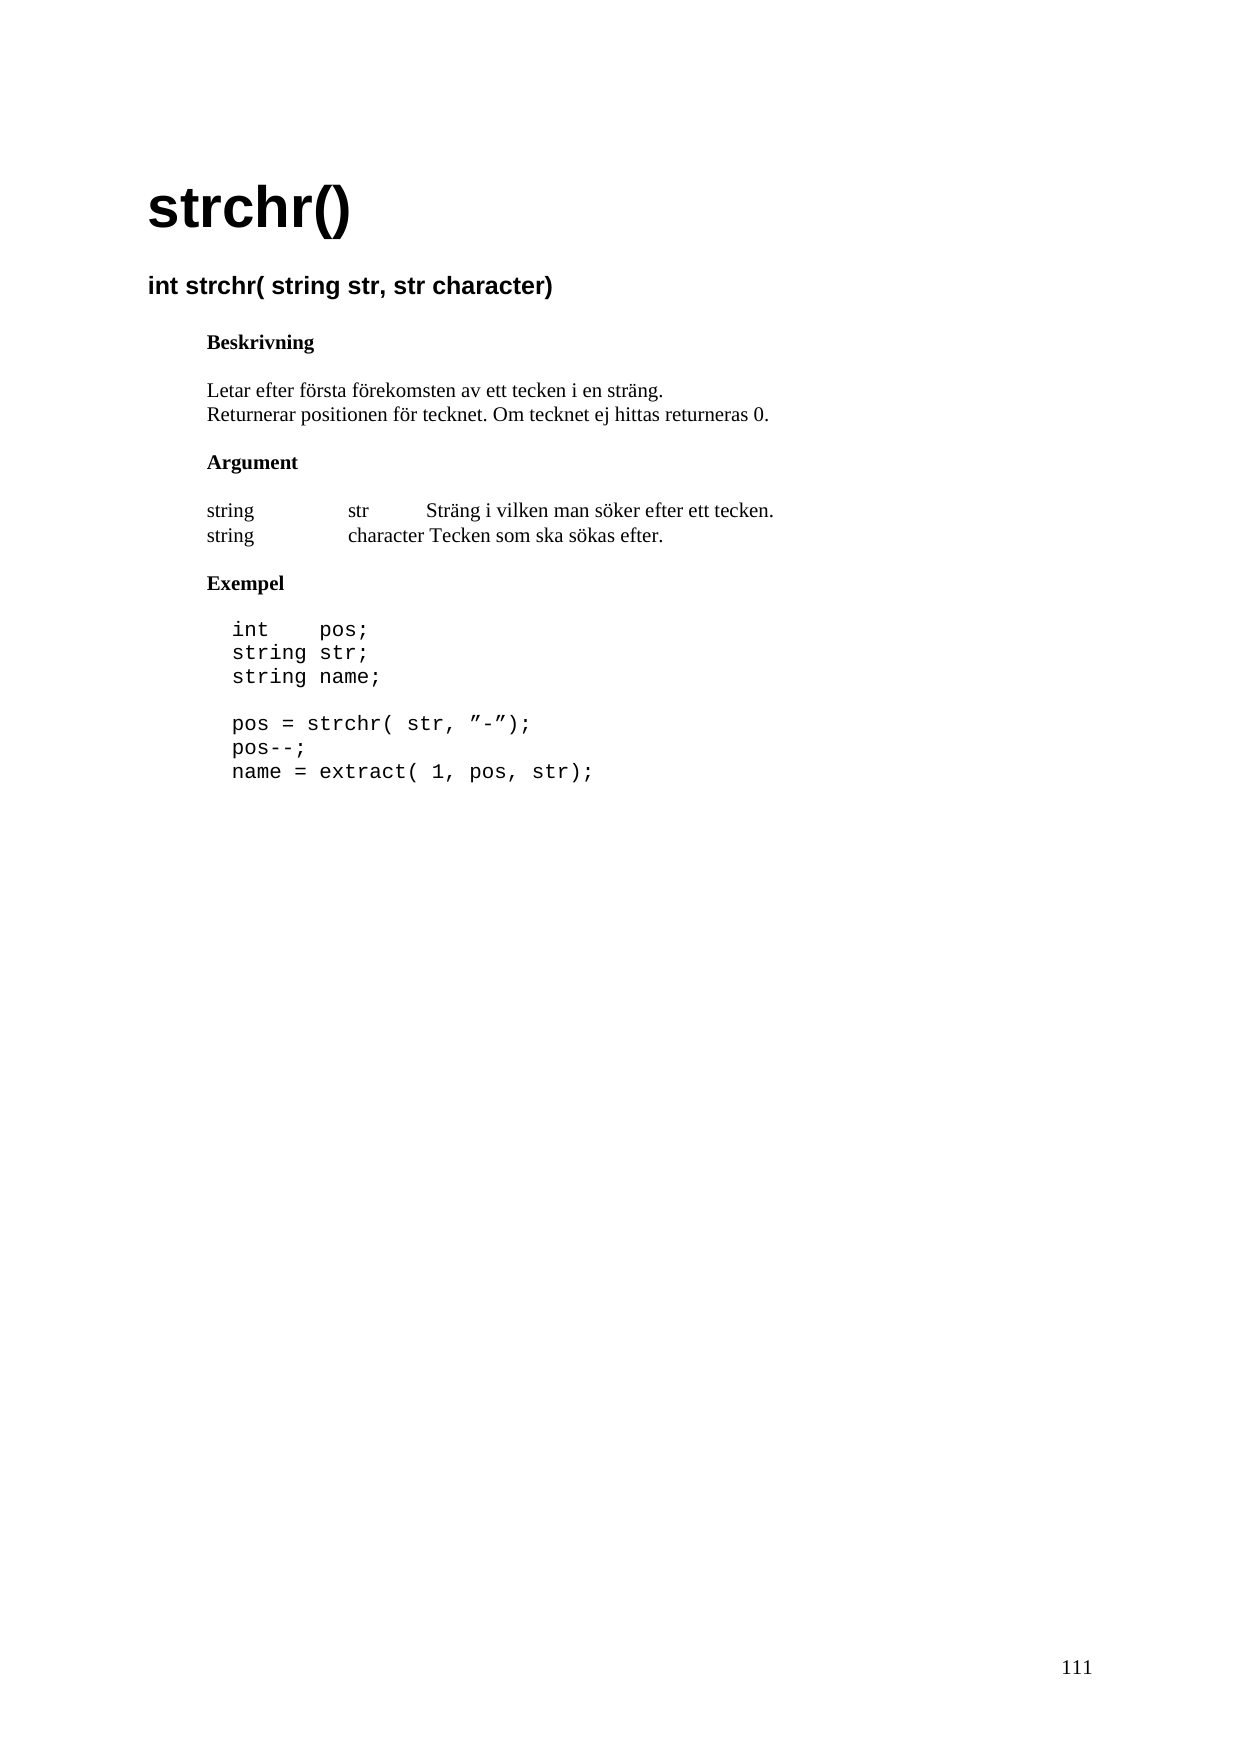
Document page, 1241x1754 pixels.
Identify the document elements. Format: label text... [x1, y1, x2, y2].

text int pos; [207, 619, 1093, 642]
subtitle int strchr( string str, str character) [148, 271, 1093, 300]
text Exempel [207, 571, 1093, 595]
text string str; [207, 642, 1093, 666]
text string name; [207, 666, 1093, 690]
text pos = strchr( str, ”-”); [207, 713, 1093, 737]
text name = extract( 1, pos, str); [207, 761, 1093, 784]
subtitle strchr() [148, 173, 1093, 240]
text Returnerar positionen för tecknet. Om tecknet ej hittas returneras 0. [207, 402, 1093, 426]
text Argument [207, 450, 1093, 474]
text Beskrivning [207, 330, 1093, 354]
text string str Sträng i vilken man söker efter ett tecken. [207, 498, 1093, 522]
text Letar efter första förekomsten av ett tecken i en sträng. [207, 378, 1093, 402]
text string character Tecken som ska sökas efter. [207, 522, 1093, 547]
text pos--; [207, 737, 1093, 761]
